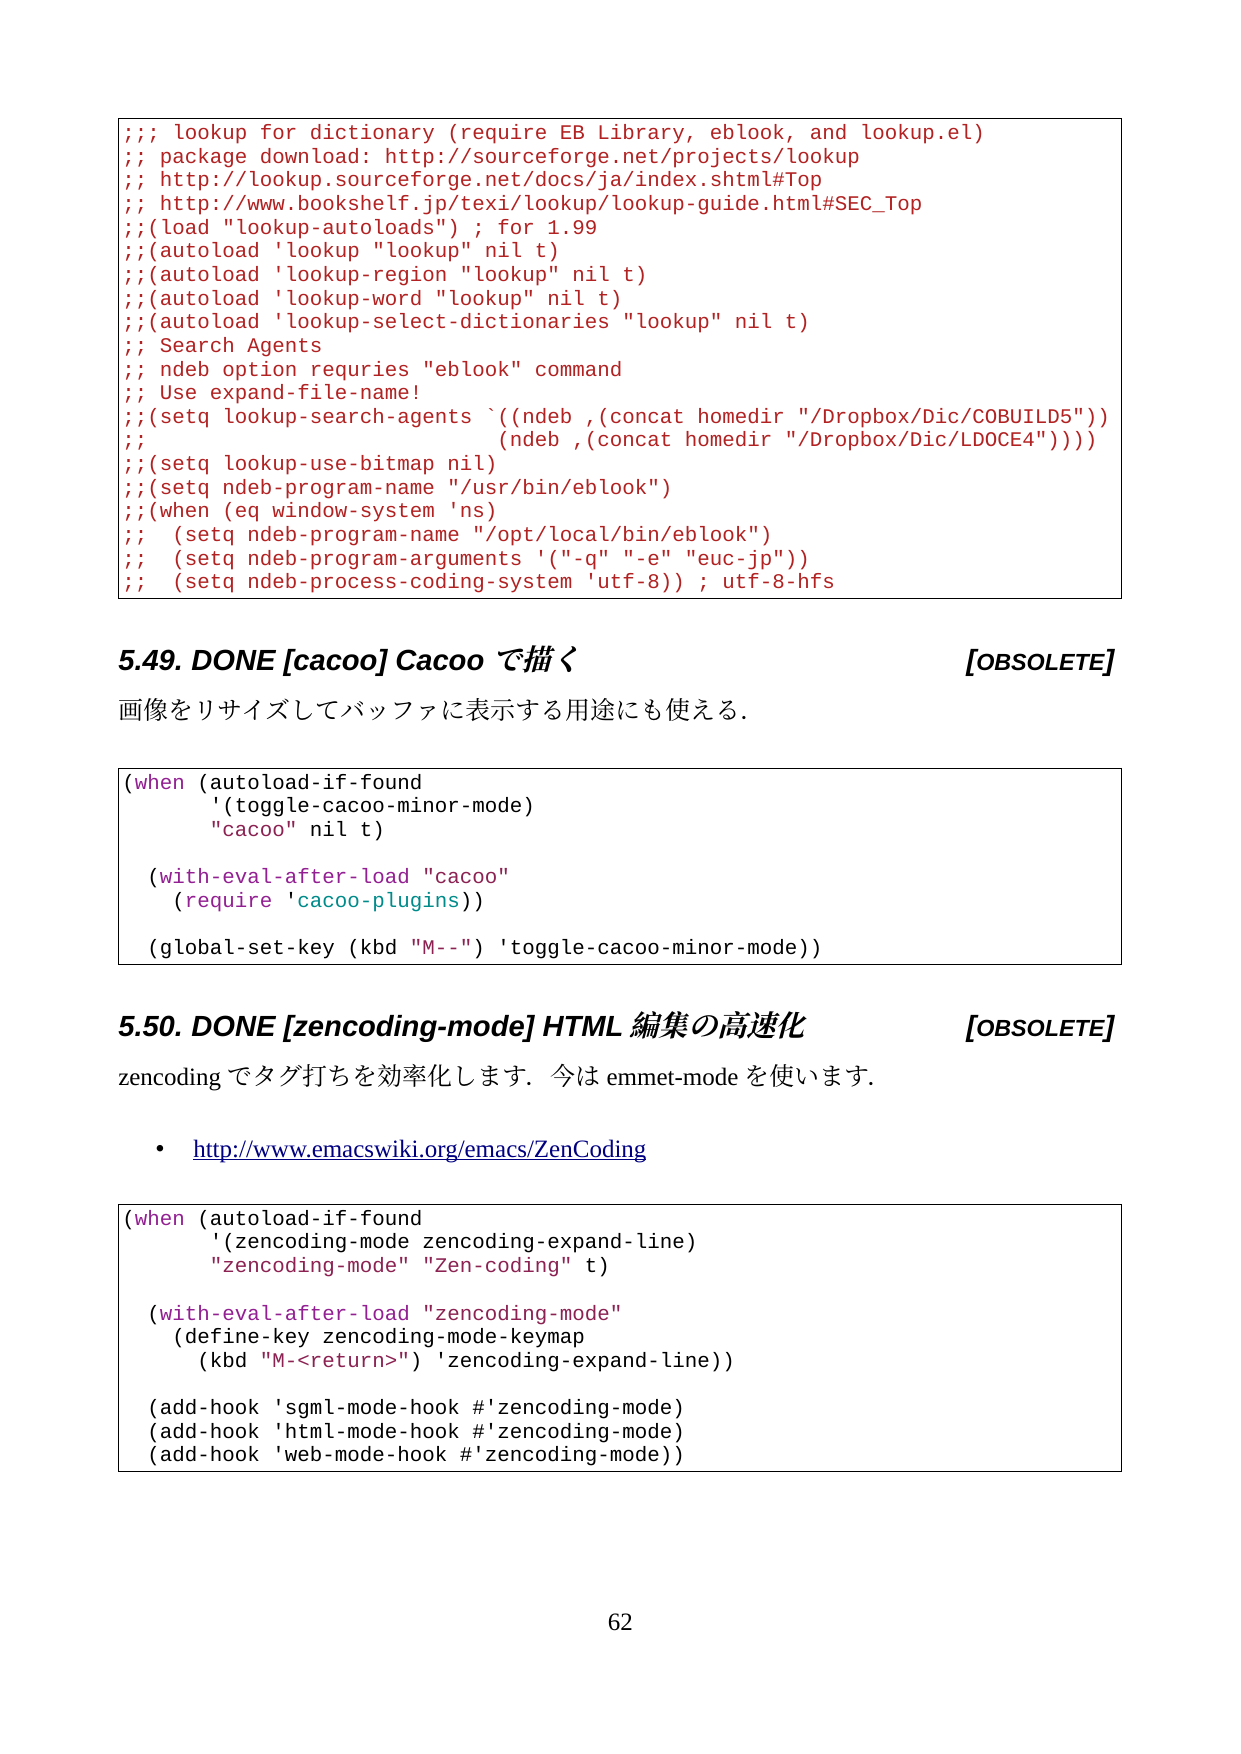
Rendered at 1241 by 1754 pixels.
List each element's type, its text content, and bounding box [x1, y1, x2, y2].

text ;;(setq lookup-search-agents `((ndeb ,(concat homedir "/Dropbox/Dic/COBUILD5")) [119, 402, 1121, 426]
text ;; (setq ndeb-process-coding-system 'utf-8)) ; utf-8-hfs [119, 567, 1121, 598]
text zencoding でタグ打ちを効率化します．今は emmet-mode を使います． [118, 1057, 1122, 1121]
text (when (autoload-if-found [119, 769, 1121, 792]
subtitle DONE [cacoo] Cacoo で描く [obsolete] [118, 636, 1122, 678]
text (when (autoload-if-found [119, 1205, 1121, 1228]
text (require 'cacoo-plugins)) [119, 886, 1121, 910]
text ;;(autoload 'lookup-region "lookup" nil t) [119, 260, 1121, 284]
text ;;(autoload 'lookup "lookup" nil t) [119, 236, 1121, 260]
text (add-hook 'html-mode-hook #'zencoding-mode) [119, 1417, 1121, 1440]
subtitle DONE [zencoding-mode] HTML編集の高速化 [obsolete] [118, 1002, 1122, 1044]
text (global-set-key (kbd "M--") 'toggle-cacoo-minor-mode)) [119, 933, 1121, 964]
text ;; (setq ndeb-program-arguments '("-q" "-e" "euc-jp")) [119, 544, 1121, 567]
text ;; Search Agents [119, 331, 1121, 354]
text '(toggle-cacoo-minor-mode) [119, 792, 1121, 815]
text ;;(when (eq window-system 'ns) [119, 496, 1121, 520]
text ;; Use expand-file-name! [119, 378, 1121, 402]
text ;;(autoload 'lookup-select-dictionaries "lookup" nil t) [119, 307, 1121, 331]
text ;; (setq ndeb-program-name "/opt/local/bin/eblook") [119, 520, 1121, 544]
text (add-hook 'web-mode-hook #'zencoding-mode)) [119, 1440, 1121, 1471]
text (with-eval-after-load "zencoding-mode" [119, 1298, 1121, 1322]
text "cacoo" nil t) [119, 815, 1121, 839]
text ;;(setq lookup-use-bitmap nil) [119, 449, 1121, 473]
text (kbd "M-<return>") 'zencoding-expand-line)) [119, 1346, 1121, 1369]
text (add-hook 'sgml-mode-hook #'zencoding-mode) [119, 1393, 1121, 1417]
text ;; http://lookup.sourceforge.net/docs/ja/index.shtml#Top [119, 165, 1121, 189]
text (with-eval-after-load "cacoo" [119, 862, 1121, 886]
text '(zencoding-mode zencoding-expand-line) [119, 1228, 1121, 1251]
text ;; http://www.bookshelf.jp/texi/lookup/lookup-guide.html#SEC_Top [119, 189, 1121, 213]
text ;;(autoload 'lookup-word "lookup" nil t) [119, 284, 1121, 307]
text ;; ndeb option requries "eblook" command [119, 354, 1121, 378]
text (define-key zencoding-mode-keymap [119, 1322, 1121, 1346]
list http://www.emacswiki.org/emacs/ZenCoding [156, 1134, 1122, 1191]
text ;; package download: http://sourceforge.net/projects/lookup [119, 142, 1121, 165]
text 画像をリサイズしてバッファに表示する用途にも使える． [118, 691, 1122, 755]
text ;;(load "lookup-autoloads") ; for 1.99 [119, 213, 1121, 236]
text ;;(setq ndeb-program-name "/usr/bin/eblook") [119, 473, 1121, 496]
text ;; (ndeb ,(concat homedir "/Dropbox/Dic/LDOCE4")))) [119, 426, 1121, 449]
text ;;; lookup for dictionary (require EB Library, eblook, and lookup.el) [119, 119, 1121, 142]
text "zencoding-mode" "Zen-coding" t) [119, 1251, 1121, 1275]
